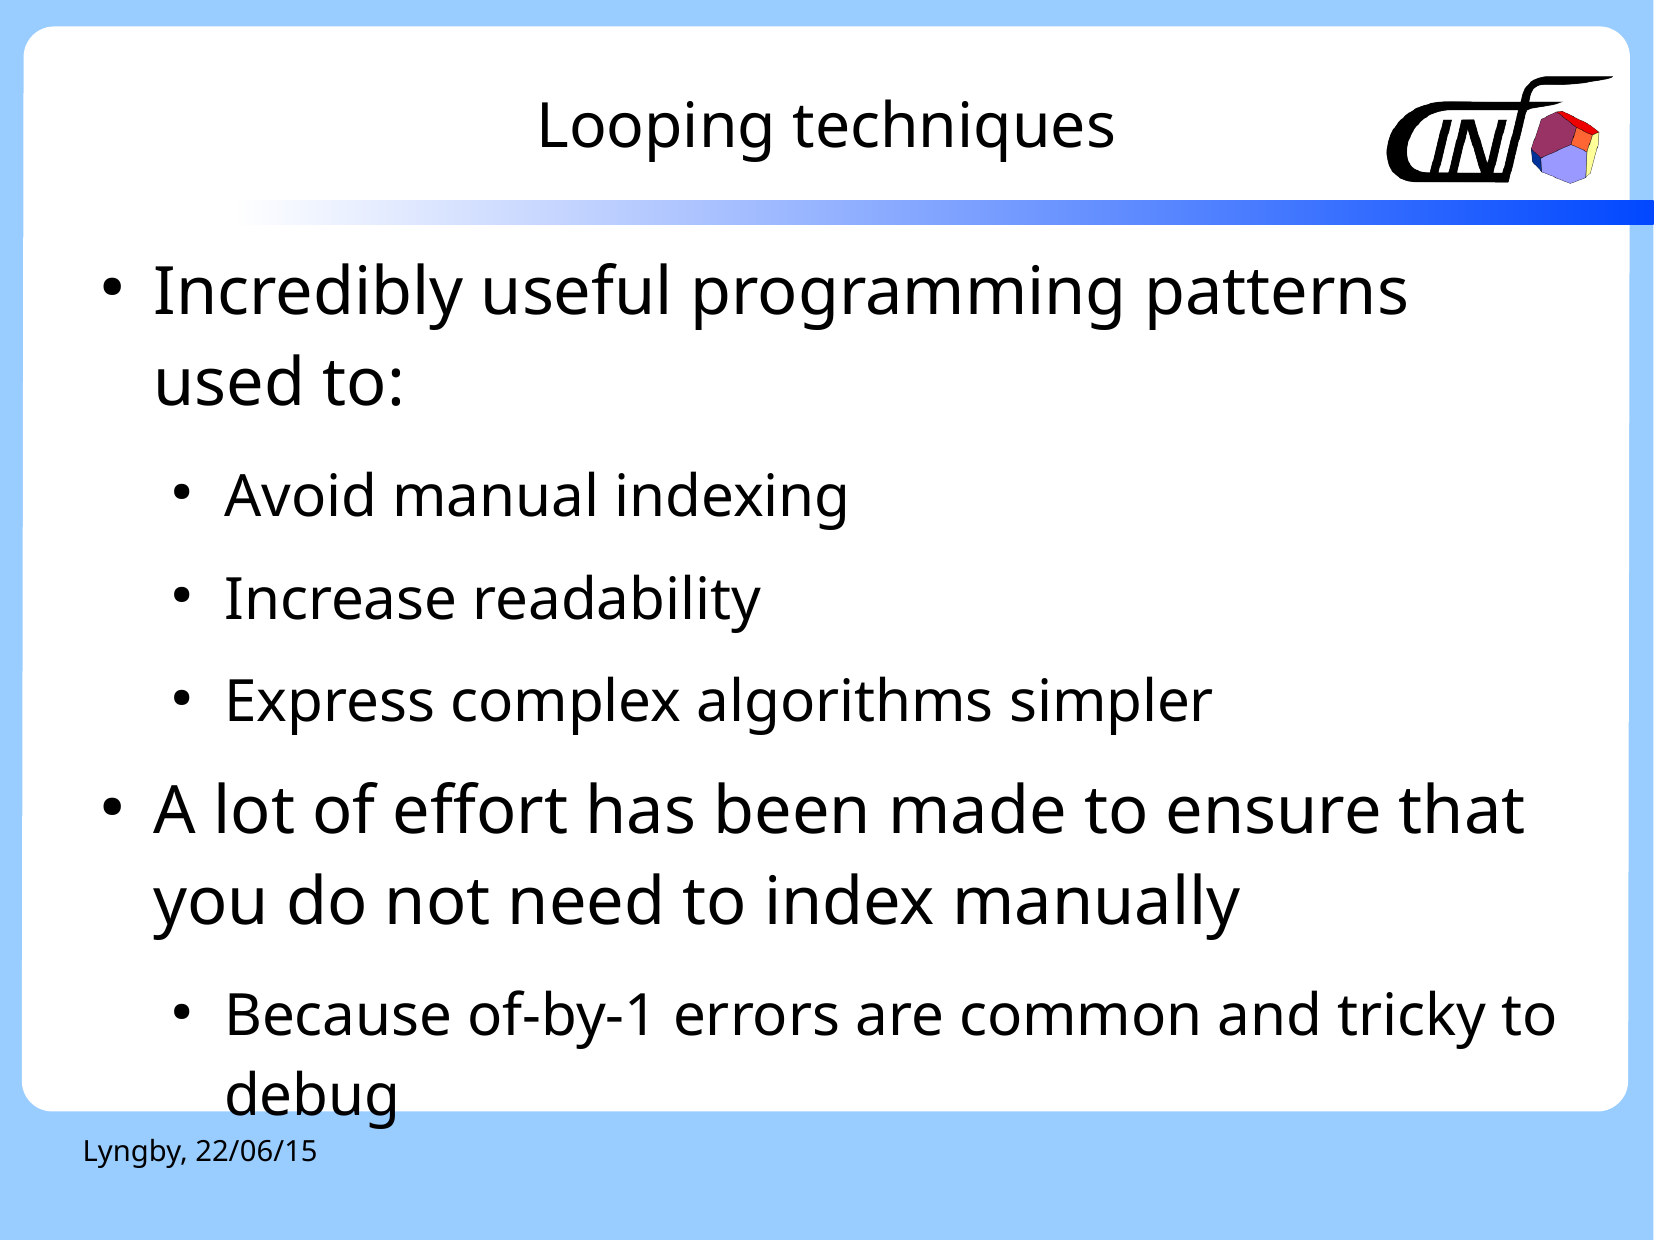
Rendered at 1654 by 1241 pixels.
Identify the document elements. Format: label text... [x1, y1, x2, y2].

title Looping techniques [82, 19, 1571, 227]
list Incredibly useful programming patterns used to: Avoid manual indexing Increase readability Express complex algorithms simpler A lot of effort has been made to ensure that you do not need to index manually Because of-by-1 errors are common and tricky to debug [82, 242, 1571, 1156]
picture [1571, 76, 1613, 184]
